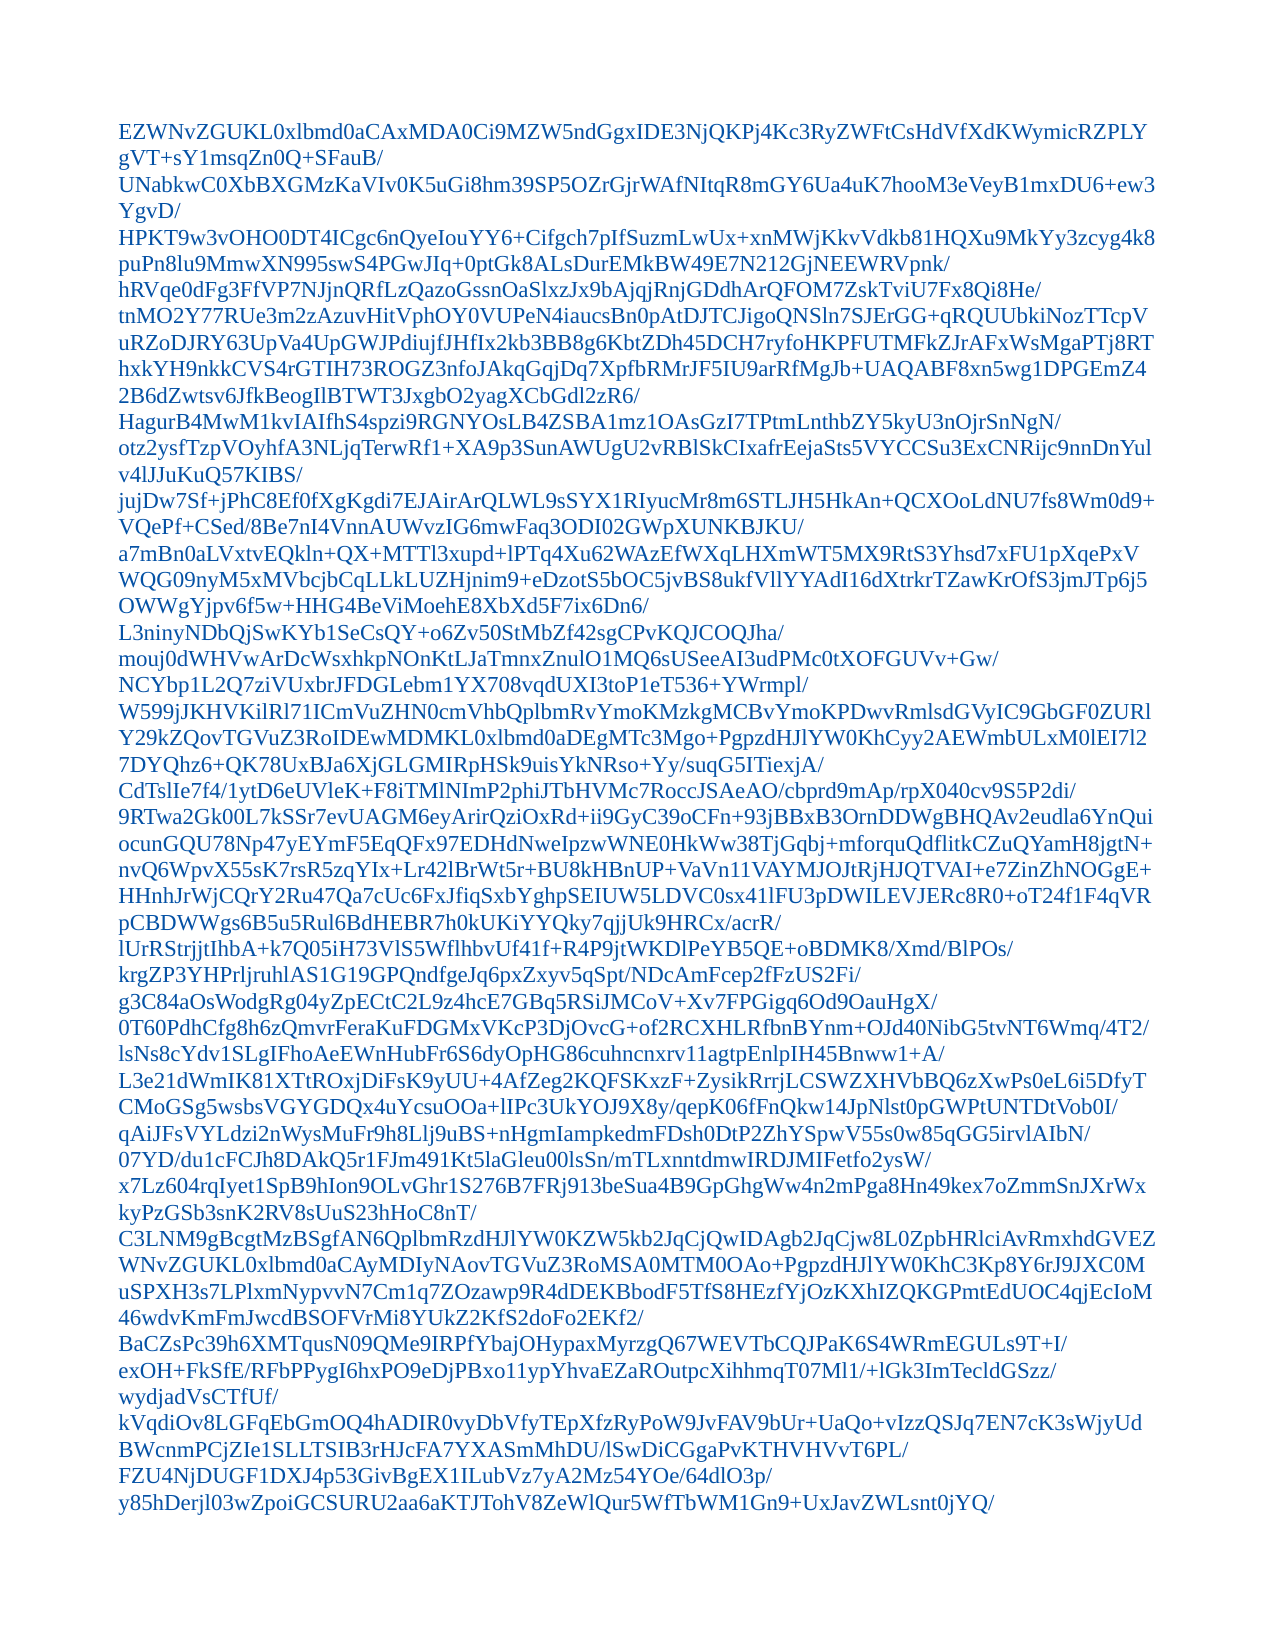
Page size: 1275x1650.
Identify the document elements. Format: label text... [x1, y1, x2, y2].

text EZWNvZGUKL0xlbmd0aCAxMDA0Ci9MZW5ndGgxIDE3NjQKPj4Kc3RyZWFtCsHdVfXdKWymicRZPLYgVT+sY1msqZn0Q+SFauB/UNabkwC0XbBXGMzKaVIv0K5uGi8hm39SP5OZrGjrWAfNItqR8mGY6Ua4uK7hooM3eVeyB1mxDU6+ew3YgvD/HPKT9w3vOHO0DT4ICgc6nQyeIouYY6+Cifgch7pIfSuzmLwUx+xnMWjKkvVdkb81HQXu9MkYy3zcyg4k8puPn8lu9MmwXN995swS4PGwJIq+0ptGk8ALsDurEMkBW49E7N212GjNEEWRVpnk/hRVqe0dFg3FfVP7NJjnQRfLzQazoGssnOaSlxzJx9bAjqjRnjGDdhArQFOM7ZskTviU7Fx8Qi8He/tnMO2Y77RUe3m2zAzuvHitVphOY0VUPeN4iaucsBn0pAtDJTCJigoQNSln7SJErGG+qRQUUbkiNozTTcpVuRZoDJRY63UpVa4UpGWJPdiujfJHfIx2kb3BB8g6KbtZDh45DCH7ryfoHKPFUTMFkZJrAFxWsMgaPTj8RThxkYH9nkkCVS4rGTIH73ROGZ3nfoJAkqGqjDq7XpfbRMrJF5IU9arRfMgJb+UAQABF8xn5wg1DPGEmZ42B6dZwtsv6JfkBeogIlBTWT3JxgbO2yagXCbGdl2zR6/HagurB4MwM1kvIAIfhS4spzi9RGNYOsLB4ZSBA1mz1OAsGzI7TPtmLnthbZY5kyU3nOjrSnNgN/otz2ysfTzpVOyhfA3NLjqTerwRf1+XA9p3SunAWUgU2vRBlSkCIxafrEejaSts5VYCCSu3ExCNRijc9nnDnYulv4lJJuKuQ57KIBS/jujDw7Sf+jPhC8Ef0fXgKgdi7EJAirArQLWL9sSYX1RIyucMr8m6STLJH5HkAn+QCXOoLdNU7fs8Wm0d9+VQePf+CSed/8Be7nI4VnnAUWvzIG6mwFaq3ODI02GWpXUNKBJKU/a7mBn0aLVxtvEQkln+QX+MTTl3xupd+lPTq4Xu62WAzEfWXqLHXmWT5MX9RtS3Yhsd7xFU1pXqePxVWQG09nyM5xMVbcjbCqLLkLUZHjnim9+eDzotS5bOC5jvBS8ukfVllYYAdI16dXtrkrTZawKrOfS3jmJTp6j5OWWgYjpv6f5w+HHG4BeViMoehE8XbXd5F7ix6Dn6/L3ninyNDbQjSwKYb1SeCsQY+o6Zv50StMbZf42sgCPvKQJCOQJha/mouj0dWHVwArDcWsxhkpNOnKtLJaTmnxZnulO1MQ6sUSeeAI3udPMc0tXOFGUVv+Gw/NCYbp1L2Q7ziVUxbrJFDGLebm1YX708vqdUXI3toP1eT536+YWrmpl/W599jJKHVKilRl71ICmVuZHN0cmVhbQplbmRvYmoKMzkgMCBvYmoKPDwvRmlsdGVyIC9GbGF0ZURlY29kZQovTGVuZ3RoIDEwMDMKL0xlbmd0aDEgMTc3Mgo+PgpzdHJlYW0KhCyy2AEWmbULxM0lEI7l27DYQhz6+QK78UxBJa6XjGLGMIRpHSk9uisYkNRso+Yy/suqG5ITiexjA/CdTslIe7f4/1ytD6eUVleK+F8iTMlNImP2phiJTbHVMc7RoccJSAeAO/cbprd9mAp/rpX040cv9S5P2di/9RTwa2Gk00L7kSSr7evUAGM6eyArirQziOxRd+ii9GyC39oCFn+93jBBxB3OrnDDWgBHQAv2eudla6YnQuiocunGQU78Np47yEYmF5EqQFx97EDHdNweIpzwWNE0HkWw38TjGqbj+mforquQdflitkCZuQYamH8jgtN+nvQ6WpvX55sK7rsR5zqYIx+Lr42lBrWt5r+BU8kHBnUP+VaVn11VAYMJOJtRjHJQTVAI+e7ZinZhNOGgE+HHnhJrWjCQrY2Ru47Qa7cUc6FxJfiqSxbYghpSEIUW5LDVC0sx41lFU3pDWILEVJERc8R0+oT24f1F4qVRpCBDWWgs6B5u5Rul6BdHEBR7h0kUKiYYQky7qjjUk9HRCx/acrR/lUrRStrjjtIhbA+k7Q05iH73VlS5WflhbvUf41f+R4P9jtWKDlPeYB5QE+oBDMK8/Xmd/BlPOs/krgZP3YHPrljruhlAS1G19GPQndfgeJq6pxZxyv5qSpt/NDcAmFcep2fFzUS2Fi/g3C84aOsWodgRg04yZpECtC2L9z4hcE7GBq5RSiJMCoV+Xv7FPGigq6Od9OauHgX/0T60PdhCfg8h6zQmvrFeraKuFDGMxVKcP3DjOvcG+of2RCXHLRfbnBYnm+OJd40NibG5tvNT6Wmq/4T2/lsNs8cYdv1SLgIFhoAeEWnHubFr6S6dyOpHG86cuhncnxrv11agtpEnlpIH45Bnww1+A/L3e21dWmIK81XTtROxjDiFsK9yUU+4AfZeg2KQFSKxzF+ZysikRrrjLCSWZXHVbBQ6zXwPs0eL6i5DfyTCMoGSg5wsbsVGYGDQx4uYcsuOOa+lIPc3UkYOJ9X8y/qepK06fFnQkw14JpNlst0pGWPtUNTDtVob0I/qAiJFsVYLdzi2nWysMuFr9h8Llj9uBS+nHgmIampkedmFDsh0DtP2ZhYSpwV55s0w85qGG5irvlAIbN/07YD/du1cFCJh8DAkQ5r1FJm491Kt5laGleu00lsSn/mTLxnntdmwIRDJMIFetfo2ysW/x7Lz604rqIyet1SpB9hIon9OLvGhr1S276B7FRj913beSua4B9GpGhgWw4n2mPga8Hn49kex7oZmmSnJXrWxkyPzGSb3snK2RV8sUuS23hHoC8nT/C3LNM9gBcgtMzBSgfAN6QplbmRzdHJlYW0KZW5kb2JqCjQwIDAgb2JqCjw8L0ZpbHRlciAvRmxhdGVEZWNvZGUKL0xlbmd0aCAyMDIyNAovTGVuZ3RoMSA0MTM0OAo+PgpzdHJlYW0KhC3Kp8Y6rJ9JXC0MuSPXH3s7LPlxmNypvvN7Cm1q7ZOzawp9R4dDEKBbodF5TfS8HEzfYjOzKXhIZQKGPmtEdUOC4qjEcIoM46wdvKmFmJwcdBSOFVrMi8YUkZ2KfS2doFo2EKf2/BaCZsPc39h6XMTqusN09QMe9IRPfYbajOHypaxMyrzgQ67WEVTbCQJPaK6S4WRmEGULs9T+I/exOH+FkSfE/RFbPPygI6hxPO9eDjPBxo11ypYhvaEZaROutpcXihhmqT07Ml1/+lGk3ImTecldGSzz/wydjadVsCTfUf/kVqdiOv8LGFqEbGmOQ4hADIR0vyDbVfyTEpXfzRyPoW9JvFAV9bUr+UaQo+vIzzQSJq7EN7cK3sWjyUdBWcnmPCjZIe1SLLTSIB3rHJcFA7YXASmMhDU/lSwDiCGgaPvKTHVHVvT6PL/FZU4NjDUGF1DXJ4p53GivBgEX1ILubVz7yA2Mz54YOe/64dlO3p/y85hDerjl03wZpoiGCSURU2aa6aKTJTohV8ZeWlQur5WfTbWM1Gn9+UxJavZWLsnt0jYQ/ [118, 118, 1157, 1515]
